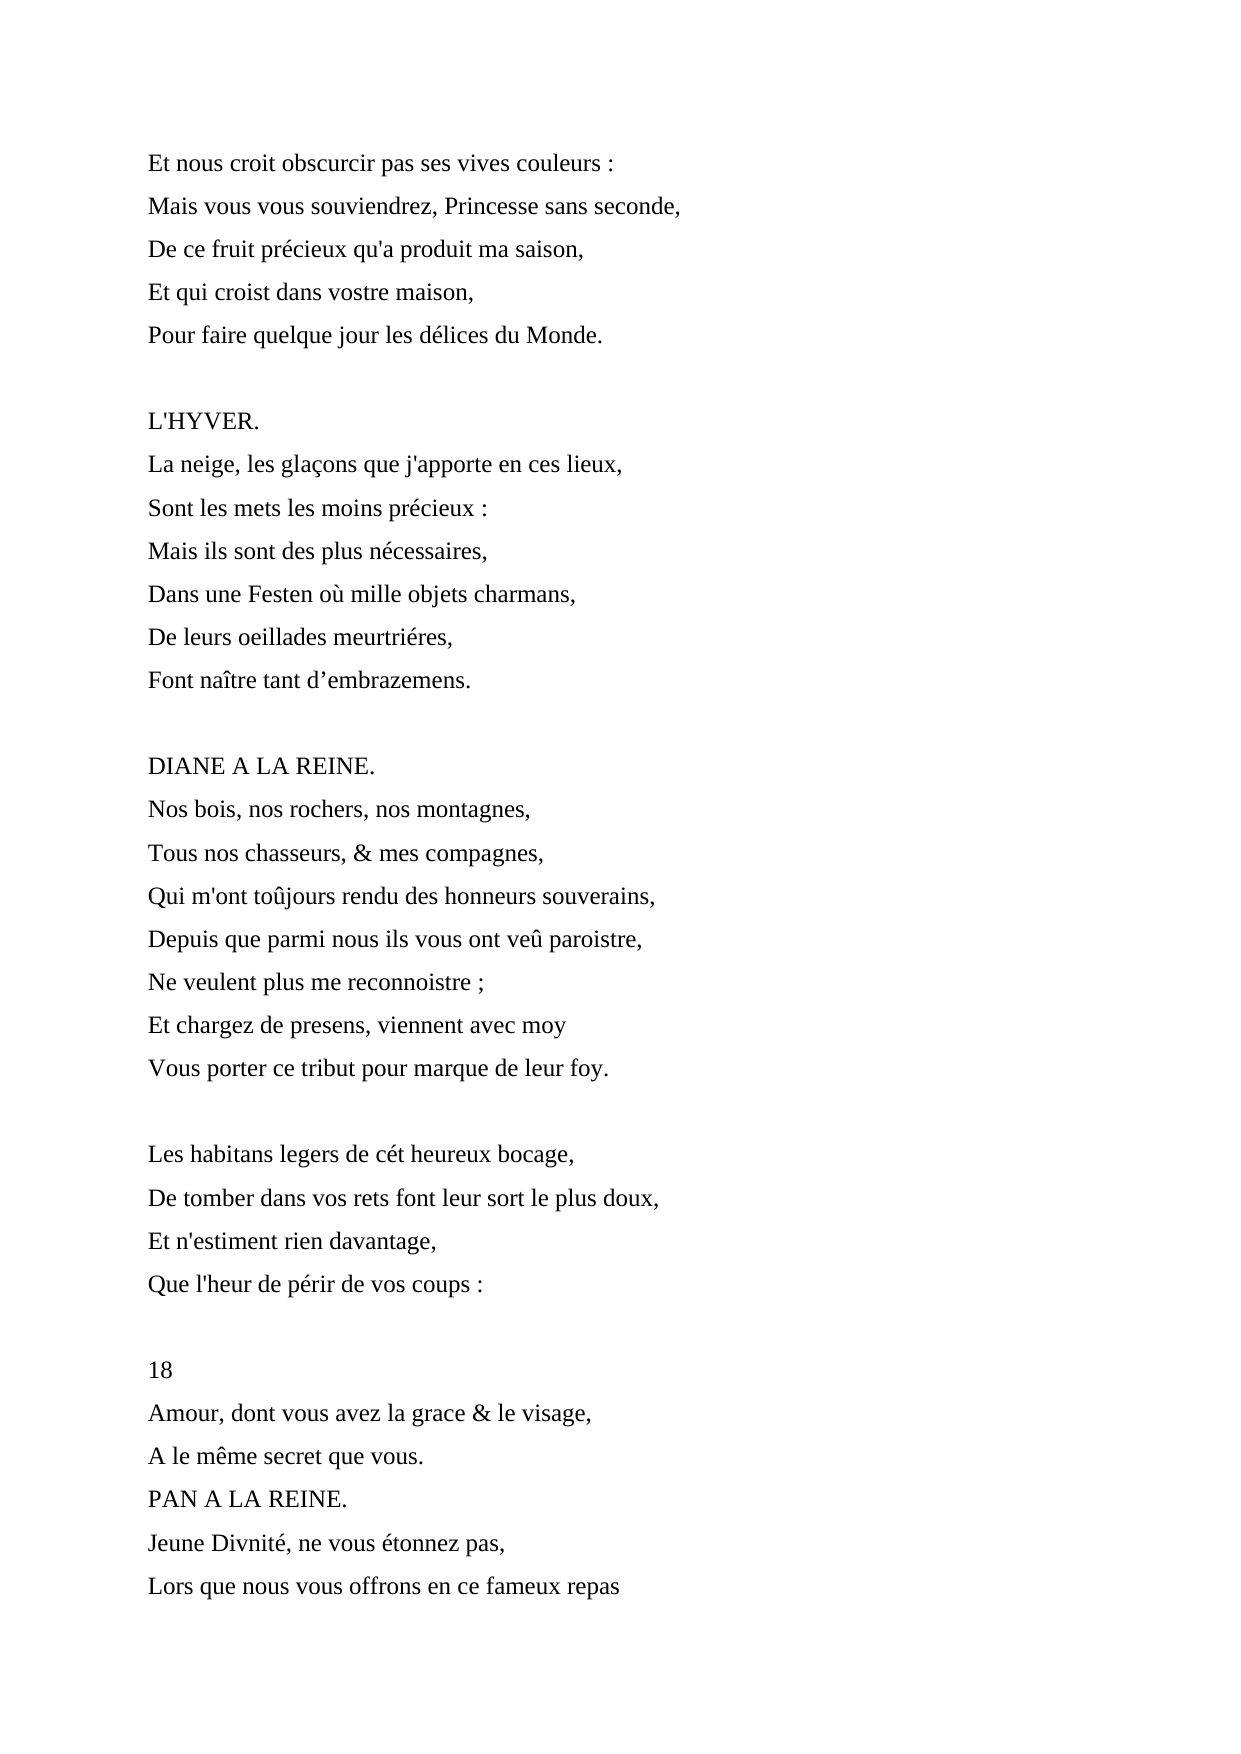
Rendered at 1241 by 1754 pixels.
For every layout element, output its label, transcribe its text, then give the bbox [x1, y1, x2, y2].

text Et n'estiment rien davantage, [148, 1226, 1093, 1254]
text De tomber dans vos rets font leur sort le plus doux, [148, 1183, 1093, 1211]
text L'HYVER. [148, 406, 1093, 435]
text Amour, dont vous avez la grace & le visage, [148, 1398, 1093, 1427]
text A le même secret que vous. [148, 1441, 1093, 1470]
text Pour faire quelque jour les délices du Monde. [148, 320, 1093, 349]
text Tous nos chasseurs, & mes compagnes, [148, 838, 1093, 866]
text Les habitans legers de cét heureux bocage, [148, 1139, 1093, 1168]
text Mais vous vous souviendrez, Princesse sans seconde, [148, 191, 1093, 219]
text Dans une Festen où mille objets charmans, [148, 579, 1093, 608]
text Sont les mets les moins précieux : [148, 493, 1093, 521]
text Et qui croist dans vostre maison, [148, 277, 1093, 306]
text Lors que nous vous offrons en ce fameux repas [148, 1571, 1093, 1599]
text Depuis que parmi nous ils vous ont veû paroistre, [148, 924, 1093, 953]
text Ne veulent plus me reconnoistre ; [148, 967, 1093, 996]
text Nos bois, nos rochers, nos montagnes, [148, 794, 1093, 823]
text PAN A LA REINE. [148, 1484, 1093, 1513]
text Et nous croit obscurcir pas ses vives couleurs : [148, 148, 1093, 176]
text Jeune Divnité, ne vous étonnez pas, [148, 1528, 1093, 1556]
text De ce fruit précieux qu'a produit ma saison, [148, 234, 1093, 263]
text 18 [148, 1355, 1093, 1384]
text Que l'heur de périr de vos coups : [148, 1269, 1093, 1298]
text Font naître tant d’embrazemens. [148, 665, 1093, 694]
text De leurs oeillades meurtriéres, [148, 622, 1093, 651]
text Qui m'ont toûjours rendu des honneurs souverains, [148, 881, 1093, 909]
text DIANE A LA REINE. [148, 751, 1093, 780]
text La neige, les glaçons que j'apporte en ces lieux, [148, 449, 1093, 478]
text Et chargez de presens, viennent avec moy [148, 1010, 1093, 1039]
text Vous porter ce tribut pour marque de leur foy. [148, 1053, 1093, 1082]
text Mais ils sont des plus nécessaires, [148, 536, 1093, 564]
